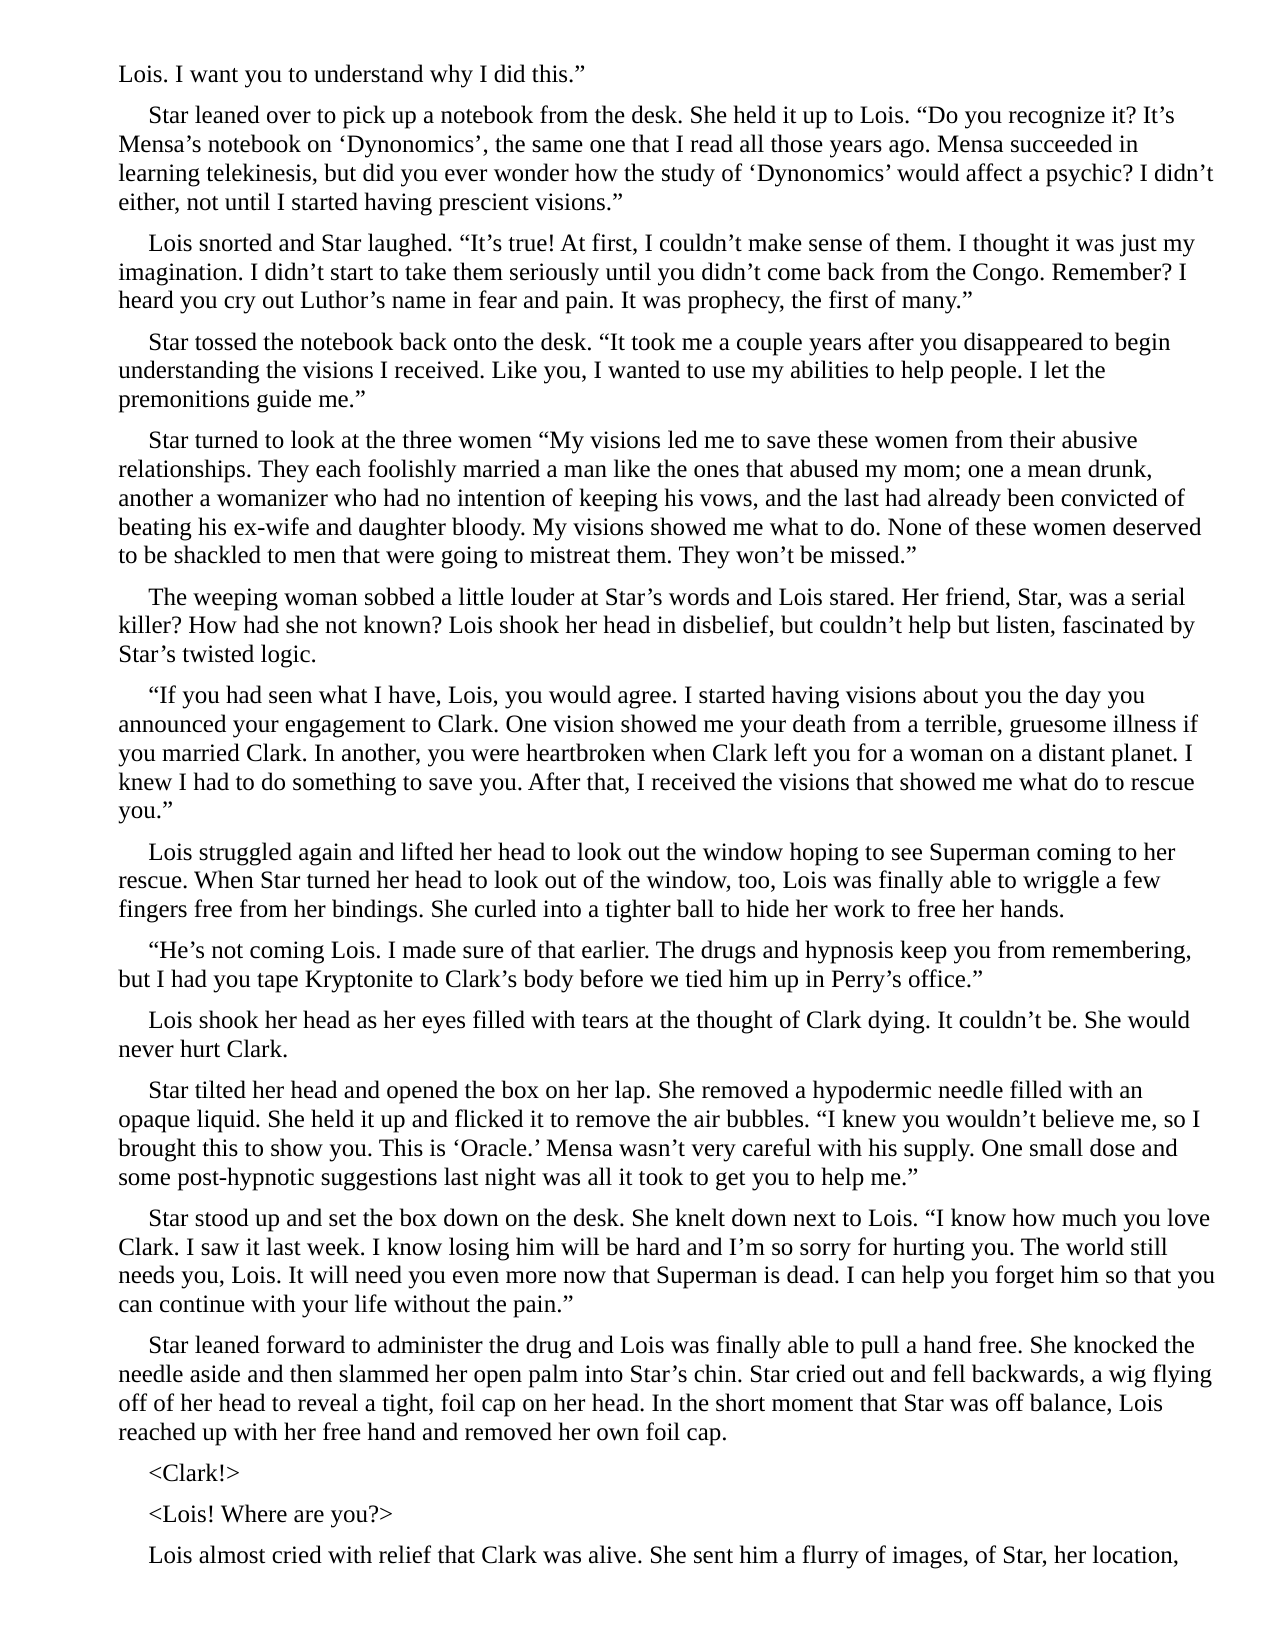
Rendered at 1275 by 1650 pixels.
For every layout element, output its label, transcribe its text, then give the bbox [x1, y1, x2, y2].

text “If you had seen what I have, Lois, you would agree. I started having visions about you the day you announced your engagement to Clark. One vision showed me your death from a terrible, gruesome illness if you married Clark. In another, you were heartbroken when Clark left you for a woman on a distant planet. I knew I had to do something to save you. After that, I received the visions that showed me what do to rescue you.” [118, 680, 1216, 824]
text Lois shook her head as her eyes filled with tears at the thought of Clark dying. It couldn’t be. She would never hurt Clark. [118, 1005, 1216, 1063]
text Star stood up and set the box down on the desk. She knelt down next to Lois. “I know how much you love Clark. I saw it last week. I know losing him will be hard and I’m so sorry for hurting you. The world still needs you, Lois. It will need you even more now that Superman is dead. I can help you forget him so that you can continue with your life without the pain.” [118, 1203, 1216, 1318]
text Star turned to look at the three women “My visions led me to save these women from their abusive relationships. They each foolishly married a man like the ones that abused my mom; one a mean drunk, another a womanizer who had no intention of keeping his vows, and the last had already been convicted of beating his ex-wife and daughter bloody. My visions showed me what to do. None of these women deserved to be shackled to men that were going to mistreat them. They won’t be missed.” [118, 425, 1216, 569]
text “He’s not coming Lois. I made sure of that earlier. The drugs and hypnosis keep you from remembering, but I had you tape Kryptonite to Clark’s body before we tied him up in Perry’s office.” [118, 935, 1216, 993]
text Star leaned forward to administer the drug and Lois was finally able to pull a hand free. She knocked the needle aside and then slammed her open palm into Star’s chin. Star cried out and fell backwards, a wig flying off of her head to reveal a tight, foil cap on her head. In the short moment that Star was off balance, Lois reached up with her free hand and removed her own foil cap. [118, 1330, 1216, 1445]
text Lois almost cried with relief that Clark was alive. She sent him a flurry of images, of Star, her location, [118, 1540, 1216, 1569]
text The weeping woman sobbed a little louder at Star’s words and Lois stared. Her friend, Star, was a serial killer? How had she not known? Lois shook her head in disbelief, but couldn’t help but listen, fascinated by Star’s twisted logic. [118, 582, 1216, 668]
text <Clark!> [118, 1458, 1216, 1487]
text Lois struggled again and lifted her head to look out the window hoping to see Superman coming to her rescue. When Star turned her head to look out of the window, too, Lois was finally able to wriggle a few fingers free from her bindings. She curled into a tighter ball to hide her work to free her hands. [118, 837, 1216, 923]
text Star leaned over to pick up a notebook from the desk. She held it up to Lois. “Do you recognize it? It’s Mensa’s notebook on ‘Dynonomics’, the same one that I read all those years ago. Mensa succeeded in learning telekinesis, but did you ever wonder how the study of ‘Dynonomics’ would affect a psychic? I didn’t either, not until I started having prescient visions.” [118, 100, 1216, 215]
text Lois. I want you to understand why I did this.” [118, 59, 1216, 88]
text Star tilted her head and opened the box on her lap. She removed a hypodermic needle filled with an opaque liquid. She held it up and flicked it to remove the air bubbles. “I knew you wouldn’t believe me, so I brought this to show you. This is ‘Oracle.’ Mensa wasn’t very careful with his supply. One small dose and some post-hypnotic suggestions last night was all it took to get you to help me.” [118, 1075, 1216, 1190]
text <Lois! Where are you?> [118, 1499, 1216, 1528]
text Star tossed the notebook back onto the desk. “It took me a couple years after you disappeared to begin understanding the visions I received. Like you, I wanted to use my abilities to help people. I let the premonitions guide me.” [118, 327, 1216, 413]
text Lois snorted and Star laughed. “It’s true! At first, I couldn’t make sense of them. I thought it was just my imagination. I didn’t start to take them seriously until you didn’t come back from the Congo. Remember? I heard you cry out Luthor’s name in fear and pain. It was prophecy, the first of many.” [118, 228, 1216, 314]
